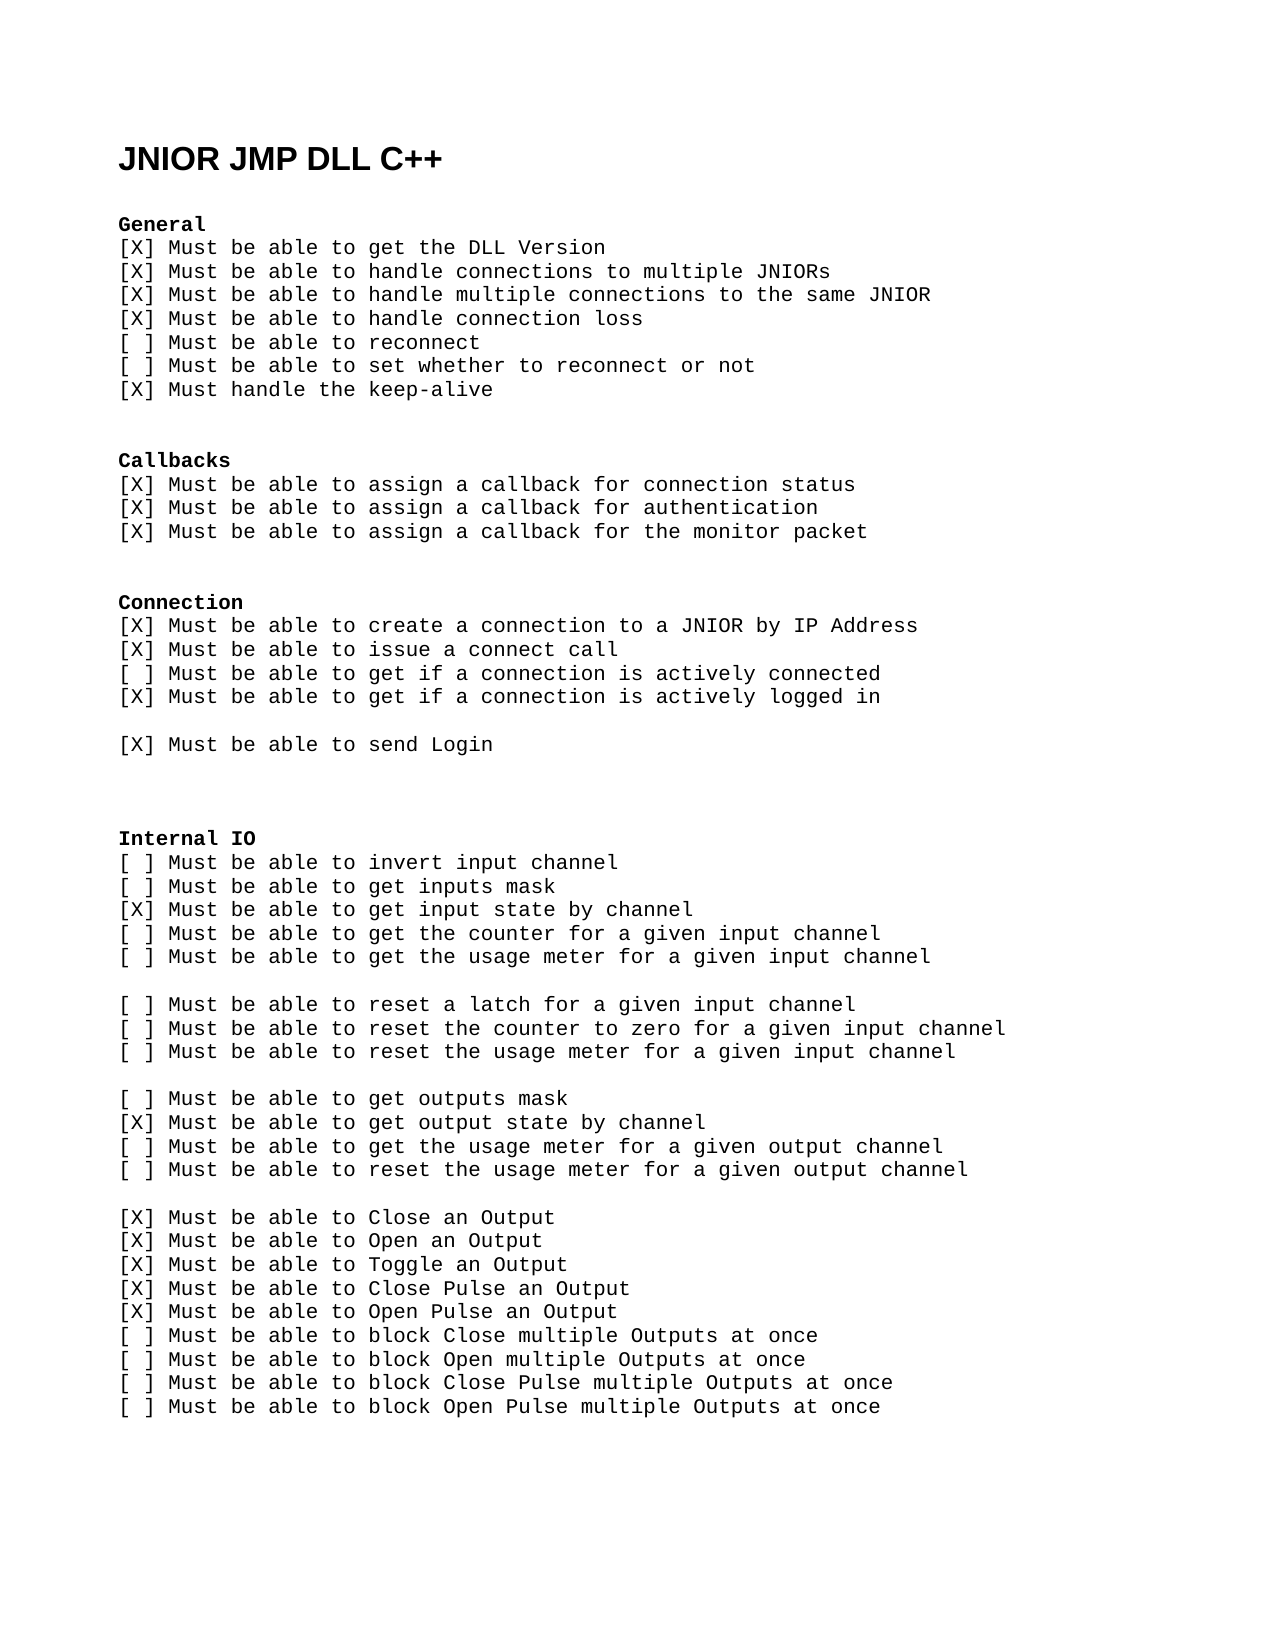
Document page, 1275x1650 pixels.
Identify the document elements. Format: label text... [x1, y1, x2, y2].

text [X] Must be able to send Login [118, 734, 1157, 757]
text [X] Must be able to assign a callback for the monitor packet [118, 521, 1157, 544]
text [ ] Must be able to get outputs mask [118, 1088, 1157, 1112]
text [ ] Must be able to reconnect [118, 332, 1157, 355]
text Connection [118, 592, 1157, 616]
text [ ] Must be able to invert input channel [118, 852, 1157, 876]
text [ ] Must be able to get the counter for a given input channel [118, 923, 1157, 947]
text [X] Must be able to assign a callback for authentication [118, 497, 1157, 521]
text [ ] Must be able to reset the usage meter for a given input channel [118, 1041, 1157, 1065]
text [ ] Must be able to reset the counter to zero for a given input channel [118, 1017, 1157, 1041]
text [X] Must be able to get the DLL Version [118, 237, 1157, 261]
text [ ] Must be able to get the usage meter for a given output channel [118, 1136, 1157, 1159]
text [X] Must be able to handle multiple connections to the same JNIOR [118, 284, 1157, 308]
text [ ] Must be able to get the usage meter for a given input channel [118, 947, 1157, 970]
text [X] Must handle the keep-alive [118, 379, 1157, 403]
text [X] Must be able to Close Pulse an Output [118, 1278, 1157, 1301]
text [X] Must be able to get output state by channel [118, 1112, 1157, 1136]
text [X] Must be able to handle connection loss [118, 308, 1157, 332]
text [ ] Must be able to reset the usage meter for a given output channel [118, 1159, 1157, 1183]
text [ ] Must be able to block Open multiple Outputs at once [118, 1348, 1157, 1372]
text General [118, 213, 1157, 237]
text [X] Must be able to Toggle an Output [118, 1254, 1157, 1278]
text Internal IO [118, 828, 1157, 852]
text [X] Must be able to Open Pulse an Output [118, 1301, 1157, 1325]
text [X] Must be able to handle connections to multiple JNIORs [118, 261, 1157, 284]
subtitle JNIOR JMP DLL C++ [118, 139, 1157, 177]
text [ ] Must be able to get inputs mask [118, 876, 1157, 899]
text [ ] Must be able to set whether to reconnect or not [118, 355, 1157, 379]
text [ ] Must be able to get if a connection is actively connected [118, 663, 1157, 686]
text [ ] Must be able to block Close Pulse multiple Outputs at once [118, 1372, 1157, 1396]
text [X] Must be able to get input state by channel [118, 899, 1157, 923]
text [ ] Must be able to block Open Pulse multiple Outputs at once [118, 1396, 1157, 1419]
text [X] Must be able to issue a connect call [118, 639, 1157, 663]
text [ ] Must be able to reset a latch for a given input channel [118, 994, 1157, 1017]
text [X] Must be able to assign a callback for connection status [118, 474, 1157, 497]
text [X] Must be able to get if a connection is actively logged in [118, 686, 1157, 710]
text [X] Must be able to Close an Output [118, 1207, 1157, 1230]
text [X] Must be able to Open an Output [118, 1230, 1157, 1254]
text Callbacks [118, 450, 1157, 474]
text [ ] Must be able to block Close multiple Outputs at once [118, 1325, 1157, 1348]
text [X] Must be able to create a connection to a JNIOR by IP Address [118, 616, 1157, 639]
